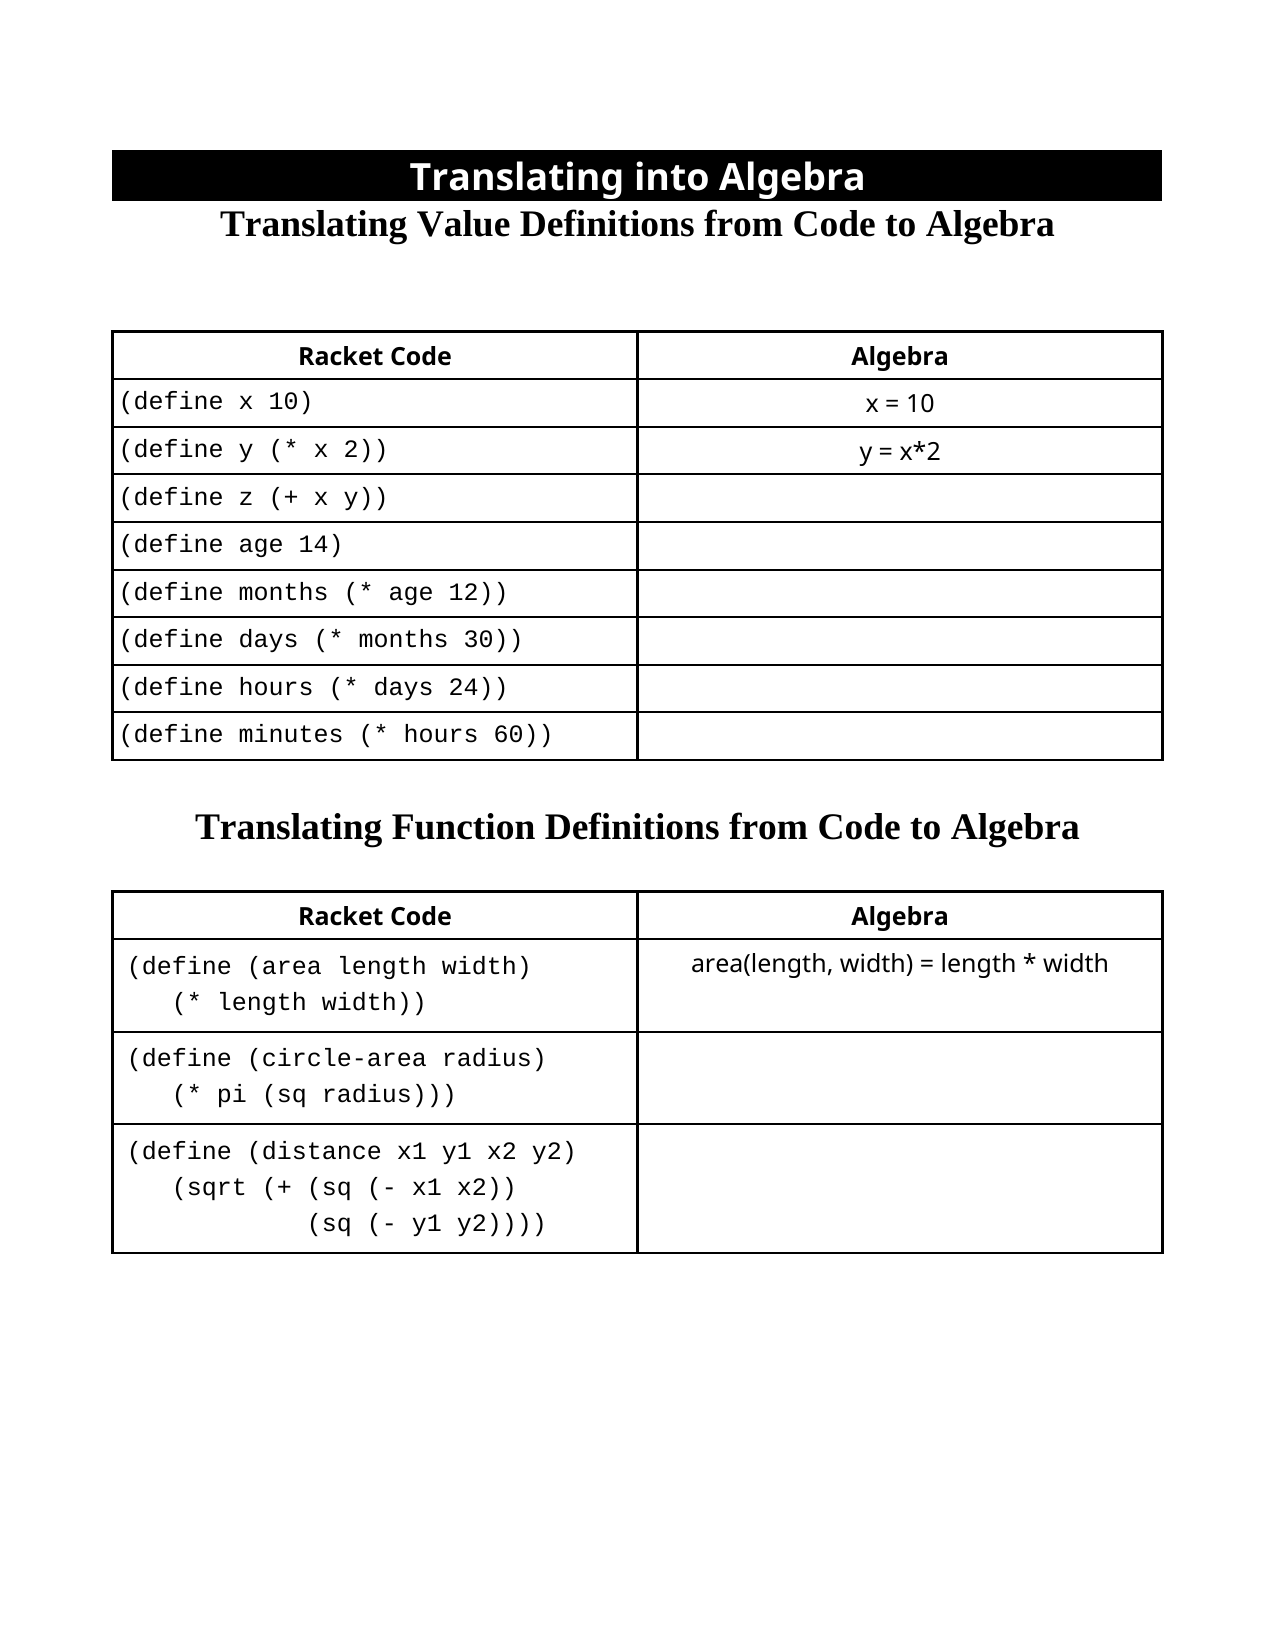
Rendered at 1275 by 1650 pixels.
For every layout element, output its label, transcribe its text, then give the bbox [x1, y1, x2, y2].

table_cell [639, 713, 1161, 759]
table_cell x = 10 [639, 380, 1161, 426]
table_cell [639, 666, 1161, 711]
table_cell area(length, width) = length * width [639, 940, 1161, 1031]
table_header Algebra [639, 893, 1161, 938]
table_cell [639, 523, 1161, 568]
table_header Racket Code [114, 333, 636, 378]
table_cell [639, 618, 1161, 664]
table_cell (define hours (* days 24)) [114, 666, 636, 711]
table_cell (define days (* months 30)) [114, 618, 636, 664]
table_cell [639, 1125, 1161, 1252]
table_cell (define y (* x 2)) [114, 428, 636, 473]
table_cell (define (distance x1 y1 x2 y2) (sqrt (+ (sq (- x1 x2)) (sq (- y1 y2)))) [114, 1125, 636, 1252]
text Translating Value Definitions from Code to Algebra [112, 201, 1162, 244]
text Translating Function Definitions from Code to Algebra [112, 804, 1162, 847]
table_cell (define x 10) [114, 380, 636, 426]
table_header Racket Code [114, 893, 636, 938]
table_cell (define (circle-area radius) (* pi (sq radius))) [114, 1033, 636, 1123]
table_cell [639, 1033, 1161, 1123]
table_cell [639, 475, 1161, 521]
table_cell y = x*2 [639, 428, 1161, 473]
subtitle Translating into Algebra [112, 150, 1162, 201]
table_cell [639, 571, 1161, 616]
table_cell (define months (* age 12)) [114, 571, 636, 616]
table_cell (define (area length width) (* length width)) [114, 940, 636, 1031]
table_cell (define minutes (* hours 60)) [114, 713, 636, 759]
table_cell (define age 14) [114, 523, 636, 568]
table_cell (define z (+ x y)) [114, 475, 636, 521]
table_header Algebra [639, 333, 1161, 378]
